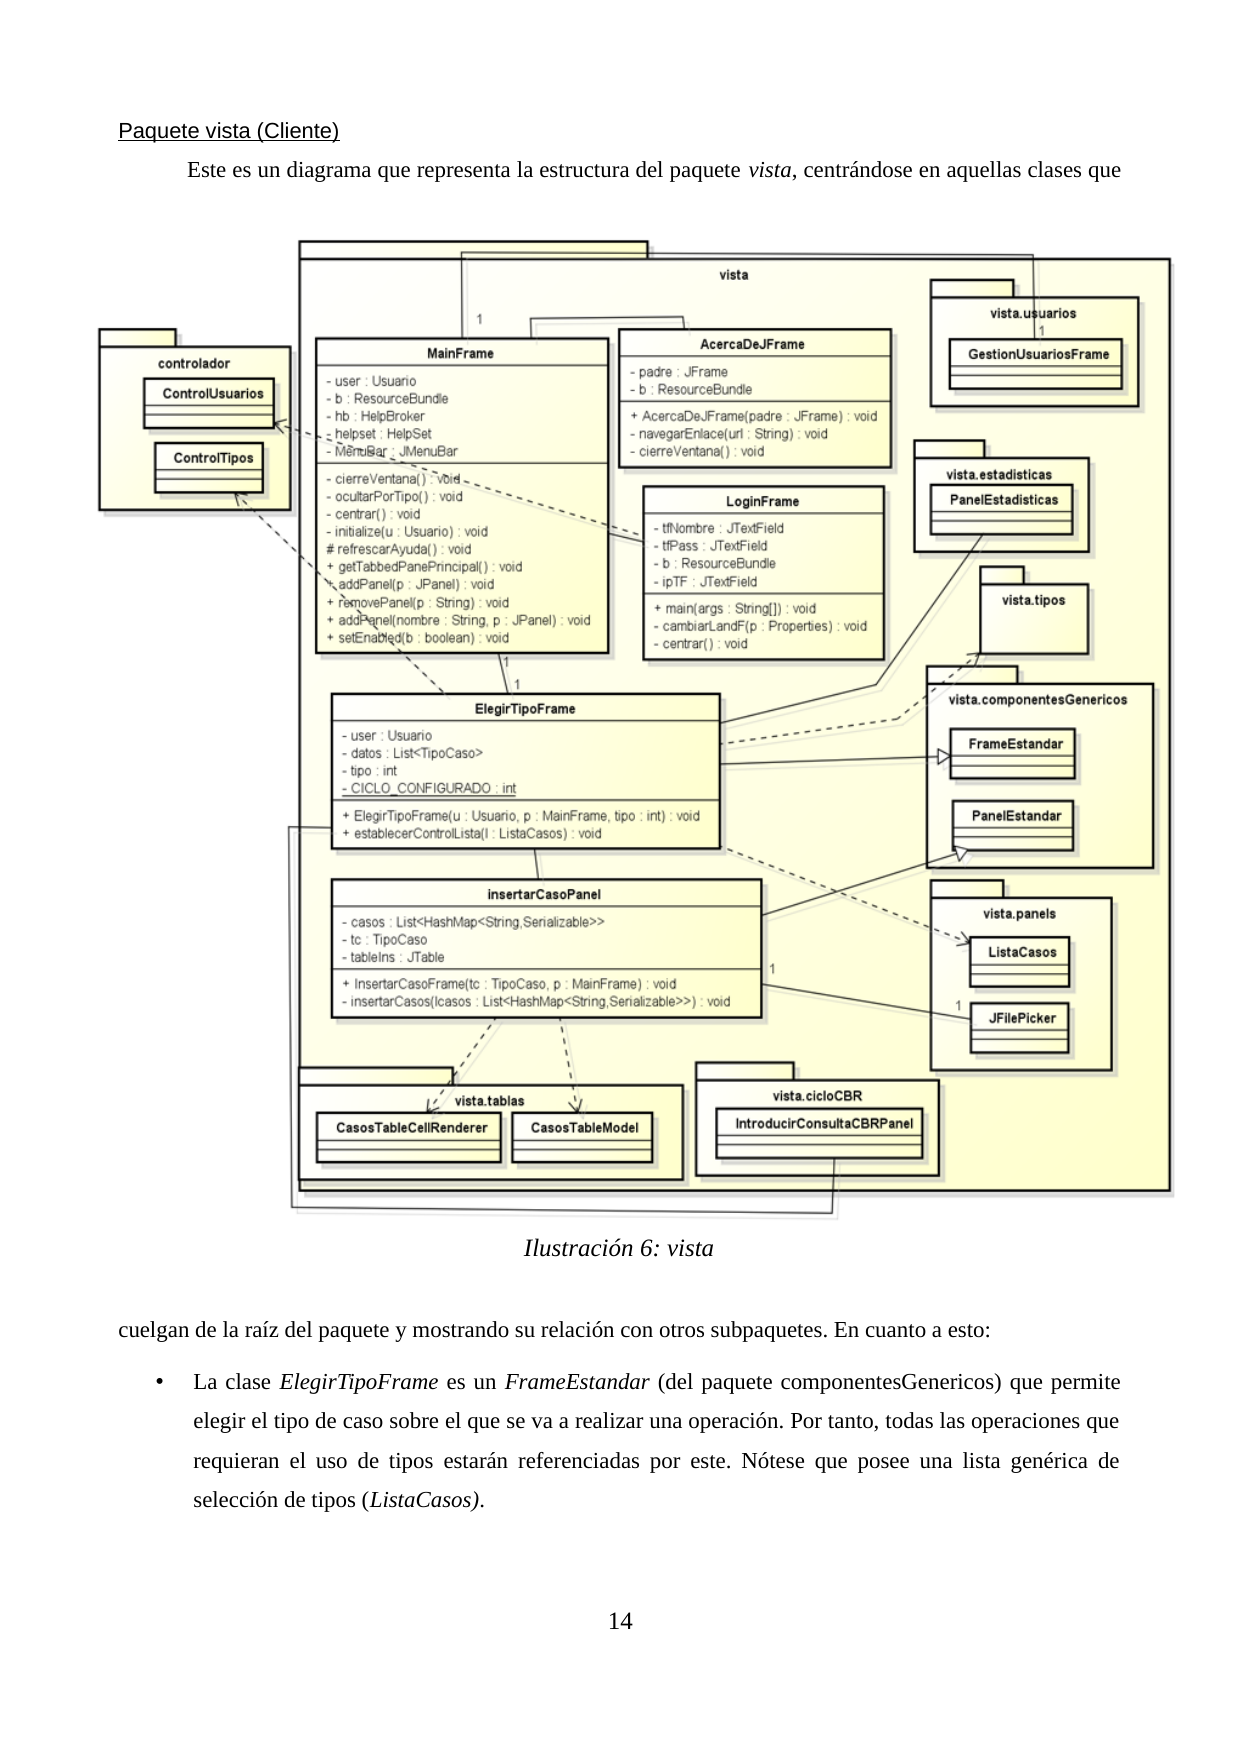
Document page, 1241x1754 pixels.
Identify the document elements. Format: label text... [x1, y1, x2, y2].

text Ilustración 6: vista [66, 213, 1174, 1262]
picture [95, 233, 1175, 1234]
subtitle [66, 1262, 1174, 1316]
text cuelgan de la raíz del paquete y mostrando su relación con otros subpaquetes. En cuanto a esto: [118, 1316, 1122, 1342]
text Este es un diagrama que representa la estructura del paquete vista, centrándose en aquellas clases que [118, 156, 1122, 201]
subtitle [66, 201, 1174, 213]
subtitle Paquete vista (Cliente) [118, 118, 1122, 143]
list La clase ElegirTipoFrame es un FrameEstandar (del paquete componentesGenericos) que permite elegir el tipo de caso sobre el que se va a realizar una operación. Por tanto, todas las operaciones que requieran el uso de tipos estarán referenciadas por este. Nótese que posee una lista genérica de selección de tipos (ListaCasos). [156, 1368, 1122, 1512]
